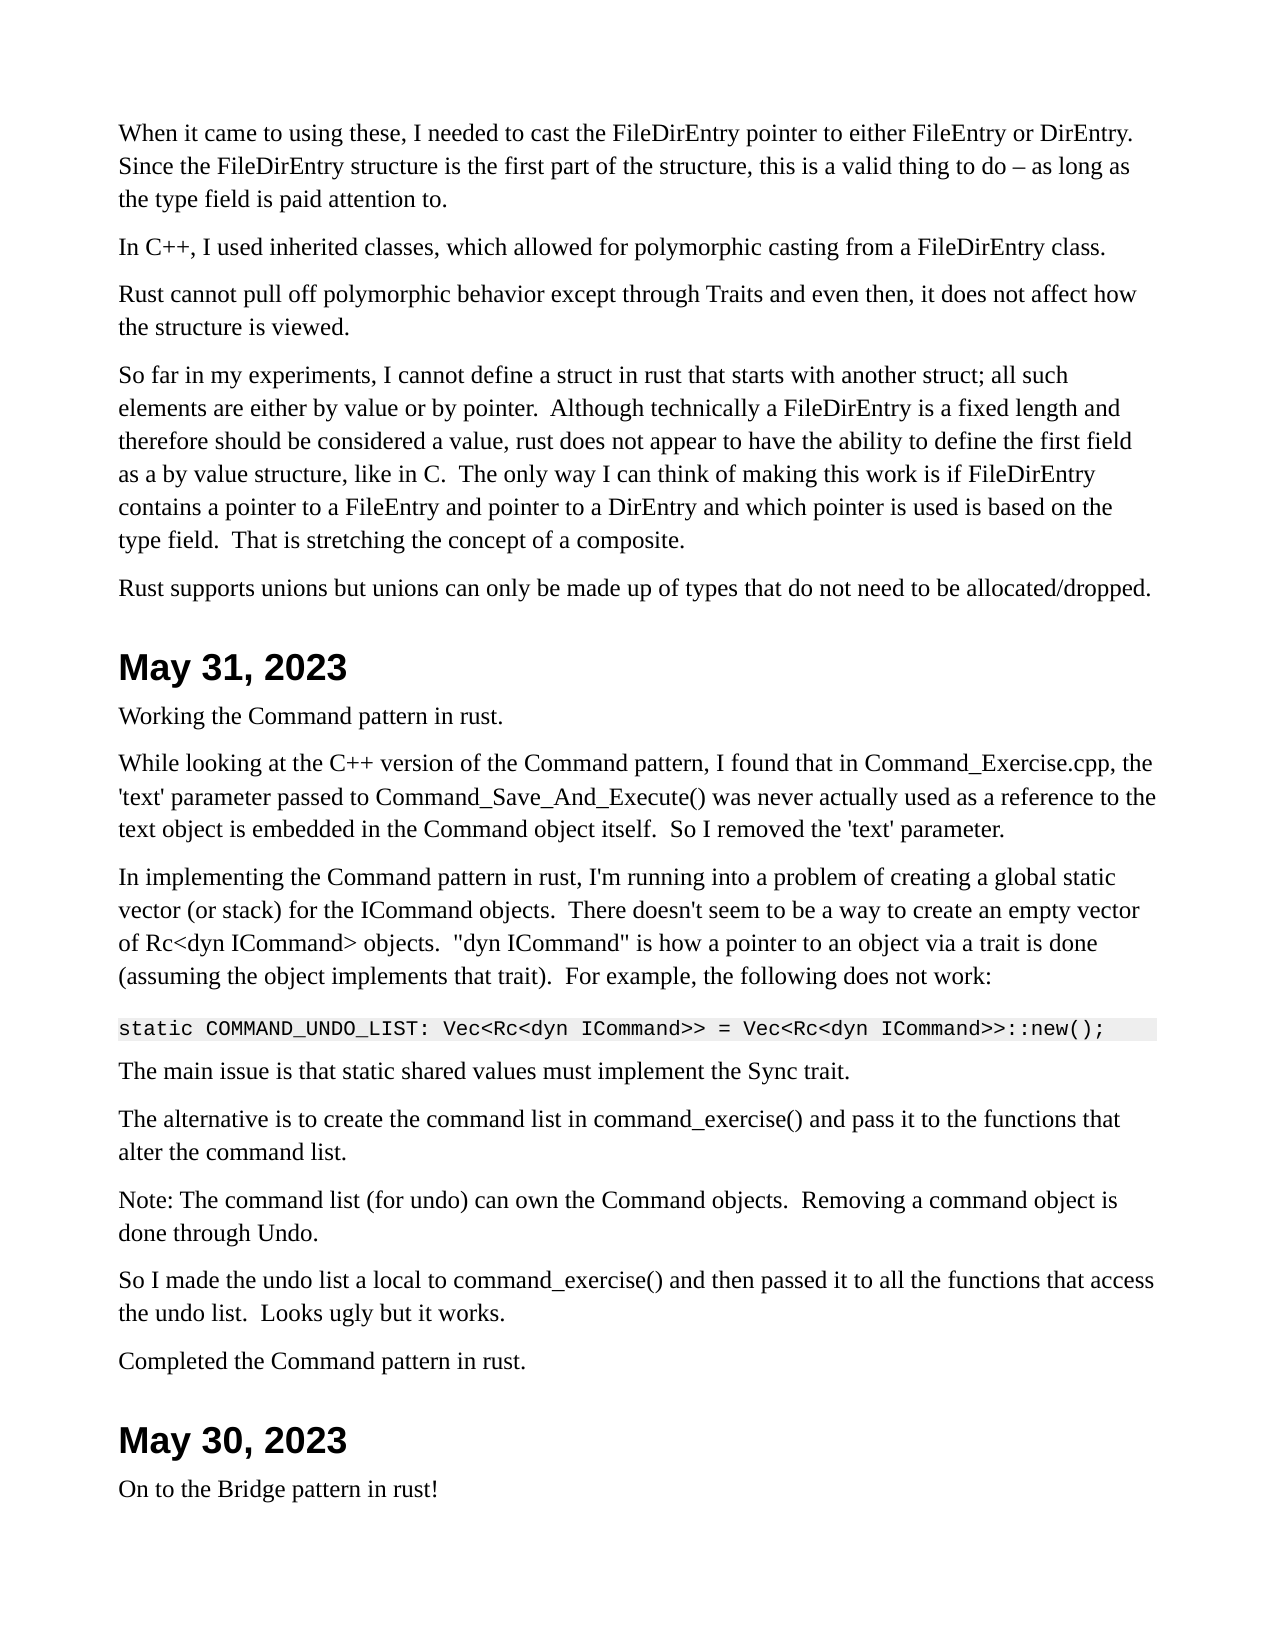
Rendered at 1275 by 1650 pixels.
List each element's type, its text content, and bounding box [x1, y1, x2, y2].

text The main issue is that static shared values must implement the Sync trait. [118, 1056, 1157, 1085]
text Rust supports unions but unions can only be made up of types that do not need to be allocated/dropped. [118, 573, 1157, 601]
text Rust cannot pull off polymorphic behavior except through Traits and even then, it does not affect how the structure is viewed. [118, 279, 1157, 341]
text So far in my experiments, I cannot define a struct in rust that starts with another struct; all such elements are either by value or by pointer. Although technically a FileDirEntry is a fixed length and therefore should be considered a value, rust does not appear to have the ability to define the first field as a by value structure, like in C. The only way I can think of making this work is if FileDirEntry contains a pointer to a FileEntry and pointer to a DirEntry and which pointer is used is based on the type field. That is stretching the concept of a composite. [118, 360, 1157, 554]
subtitle May 30, 2023 [118, 1418, 1157, 1462]
text On to the Bridge pattern in rust! [118, 1474, 1157, 1503]
subtitle May 31, 2023 [118, 645, 1157, 688]
text While looking at the C++ version of the Command pattern, I found that in Command_Exercise.cpp, the 'text' parameter passed to Command_Save_And_Execute() was never actually used as a reference to the text object is embedded in the Command object itself. So I removed the 'text' parameter. [118, 748, 1157, 843]
text Working the Command pattern in rust. [118, 701, 1157, 730]
text In C++, I used inherited classes, which allowed for polymorphic casting from a FileDirEntry class. [118, 232, 1157, 261]
text The alternative is to create the command list in command_exercise() and pass it to the functions that alter the command list. [118, 1104, 1157, 1166]
text So I made the undo list a local to command_exercise() and then passed it to all the functions that access the undo list. Looks ugly but it works. [118, 1265, 1157, 1327]
text Completed the Command pattern in rust. [118, 1346, 1157, 1375]
text static COMMAND_UNDO_LIST: Vec<Rc<dyn ICommand>> = Vec<Rc<dyn ICommand>>::new(); [118, 1018, 1157, 1041]
text Note: The command list (for undo) can own the Command objects. Removing a command object is done through Undo. [118, 1185, 1157, 1246]
text In implementing the Command pattern in rust, I'm running into a problem of creating a global static vector (or stack) for the ICommand objects. There doesn't seem to be a way to create an empty vector of Rc<dyn ICommand> objects. "dyn ICommand" is how a pointer to an object via a trait is done (assuming the object implements that trait). For example, the following does not work: [118, 862, 1157, 990]
text When it came to using these, I needed to cast the FileDirEntry pointer to either FileEntry or DirEntry. Since the FileDirEntry structure is the first part of the structure, this is a valid thing to do – as long as the type field is paid attention to. [118, 118, 1157, 213]
